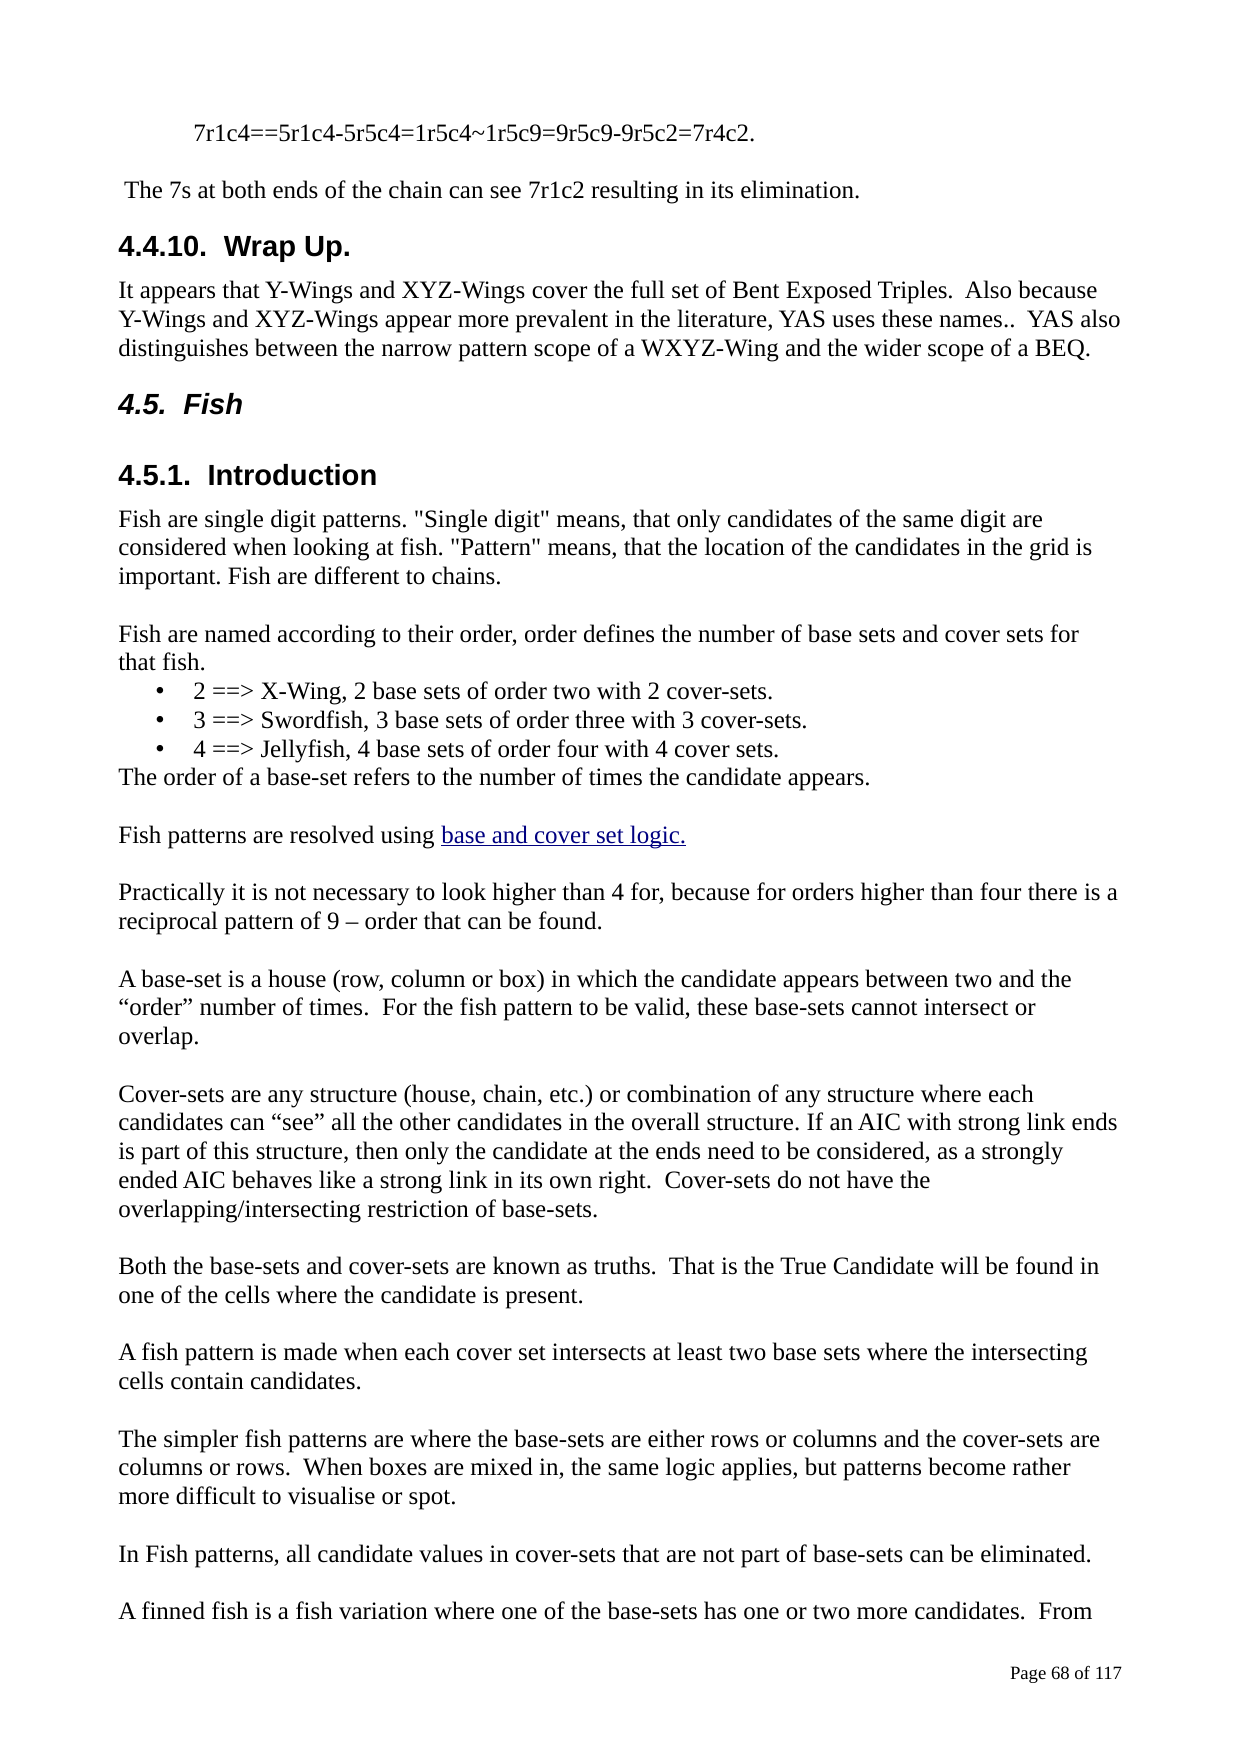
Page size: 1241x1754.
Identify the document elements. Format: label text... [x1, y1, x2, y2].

list 2 ==> X-Wing, 2 base sets of order two with 2 cover-sets. [156, 676, 1122, 705]
text The order of a base-set refers to the number of times the candidate appears. [118, 762, 1122, 791]
text Cover-sets are any structure (house, chain, etc.) or combination of any structure where each candidates can “see” all the other candidates in the overall structure. If an AIC with strong link ends is part of this structure, then only the candidate at the ends need to be considered, as a strongly ended AIC behaves like a strong link in its own right. Cover-sets do not have the overlapping/intersecting restriction of base-sets. [118, 1079, 1122, 1222]
text Fish patterns are resolved using base and cover set logic. [118, 820, 1122, 849]
text Fish are single digit patterns. "Single digit" means, that only candidates of the same digit are considered when looking at fish. "Pattern" means, that the location of the candidates in the grid is important. Fish are different to chains. [118, 504, 1122, 590]
text Practically it is not necessary to look higher than 4 for, because for orders higher than four there is a reciprocal pattern of 9 – order that can be found. [118, 877, 1122, 935]
list 3 ==> Swordfish, 3 base sets of order three with 3 cover-sets. [156, 705, 1122, 734]
text A fish pattern is made when each cover set intersects at least two base sets where the intersecting cells contain candidates. [118, 1337, 1122, 1395]
text Fish are named according to their order, order defines the number of base sets and cover sets for that fish. [118, 619, 1122, 676]
subtitle Wrap Up. [118, 229, 1122, 263]
subtitle Fish [118, 387, 1122, 420]
text The simpler fish patterns are where the base-sets are either rows or columns and the cover-sets are columns or rows. When boxes are mixed in, the same logic applies, but patterns become rather more difficult to visualise or spot. [118, 1424, 1122, 1510]
list 4 ==> Jellyfish, 4 base sets of order four with 4 cover sets. [156, 734, 1122, 762]
text A base-set is a house (row, column or box) in which the candidate appears between two and the “order” number of times. For the fish pattern to be valid, these base-sets cannot intersect or overlap. [118, 964, 1122, 1050]
text It appears that Y-Wings and XYZ-Wings cover the full set of Bent Exposed Triples. Also because Y-Wings and XYZ-Wings appear more prevalent in the literature, YAS uses these names.. YAS also distinguishes between the narrow pattern scope of a WXYZ-Wing and the wider scope of a BEQ. [118, 275, 1122, 362]
text Both the base-sets and cover-sets are known as truths. That is the True Candidate will be found in one of the cells where the candidate is present. [118, 1251, 1122, 1309]
text The 7s at both ends of the chain can see 7r1c2 resulting in its elimination. [118, 176, 1122, 204]
text A finned fish is a fish variation where one of the base-sets has one or two more candidates. From [118, 1596, 1122, 1625]
subtitle Introduction [118, 458, 1122, 491]
text 7r1c4==5r1c4-5r5c4=1r5c4~1r5c9=9r5c9-9r5c2=7r4c2. [118, 118, 1122, 147]
text In Fish patterns, all candidate values in cover-sets that are not part of base-sets can be eliminated. [118, 1539, 1122, 1567]
